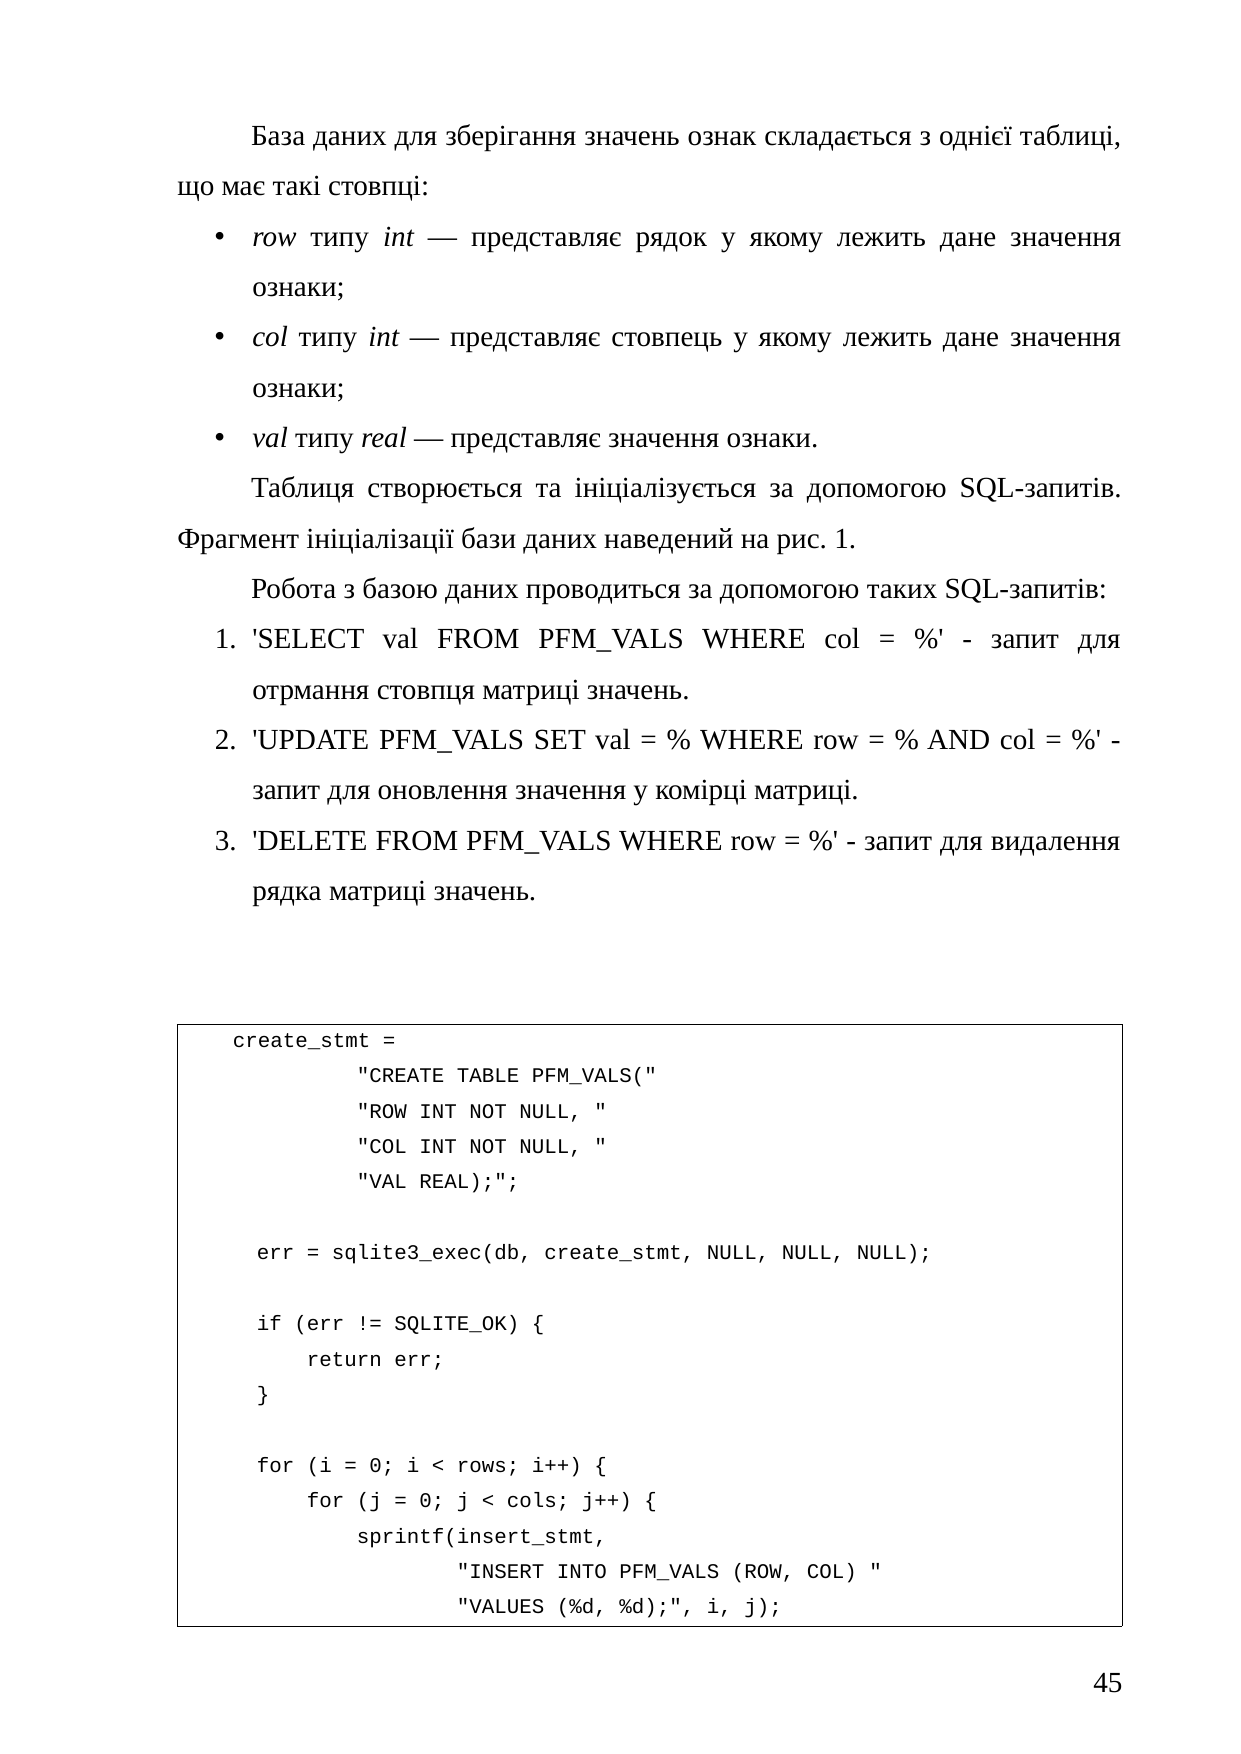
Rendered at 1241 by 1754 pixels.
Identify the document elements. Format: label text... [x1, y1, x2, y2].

list row типу int — представляє рядок у якому лежить дане значення ознаки; [214, 219, 1122, 303]
list col типу int — представляє стовпець у якому лежить дане значення ознаки; [214, 319, 1122, 403]
list 'DELETE FROM PFM_VALS WHERE row = %' - запит для видалення рядка матриці значень. [214, 823, 1122, 907]
list 'UPDATE PFM_VALS SET val = % WHERE row = % AND col = %' - запит для оновлення значення у комірці матриці. [214, 722, 1122, 806]
text Робота з базою даних проводиться за допомогою таких SQL-запитів: [177, 571, 1122, 605]
table_header create_stmt = "CREATE TABLE PFM_VALS(" "ROW INT NOT NULL, " "COL INT NOT NULL, " "VAL REAL);"; err = sqlite3_exec(db, create_stmt, NULL, NULL, NULL); if (err != SQLITE_OK) { return err; } for (i = 0; i < rows; i++) { for (j = 0; j < cols; j++) { sprintf(insert_stmt, "INSERT INTO PFM_VALS (ROW, COL) " "VALUES (%d, %d);", i, j); [178, 1025, 1122, 1626]
list val типу real — представляє значення ознаки. [214, 420, 1122, 454]
text База даних для зберігання значень ознак складається з однієї таблиці, що має такі стовпці: [177, 118, 1122, 202]
text Таблиця створюється та ініціалізується за допомогою SQL-запитів. Фрагмент ініціалізації бази даних наведений на рис. 1. [177, 471, 1122, 554]
list 'SELECT val FROM PFM_VALS WHERE col = %' - запит для отрмання стовпця матриці значень. [214, 622, 1122, 705]
